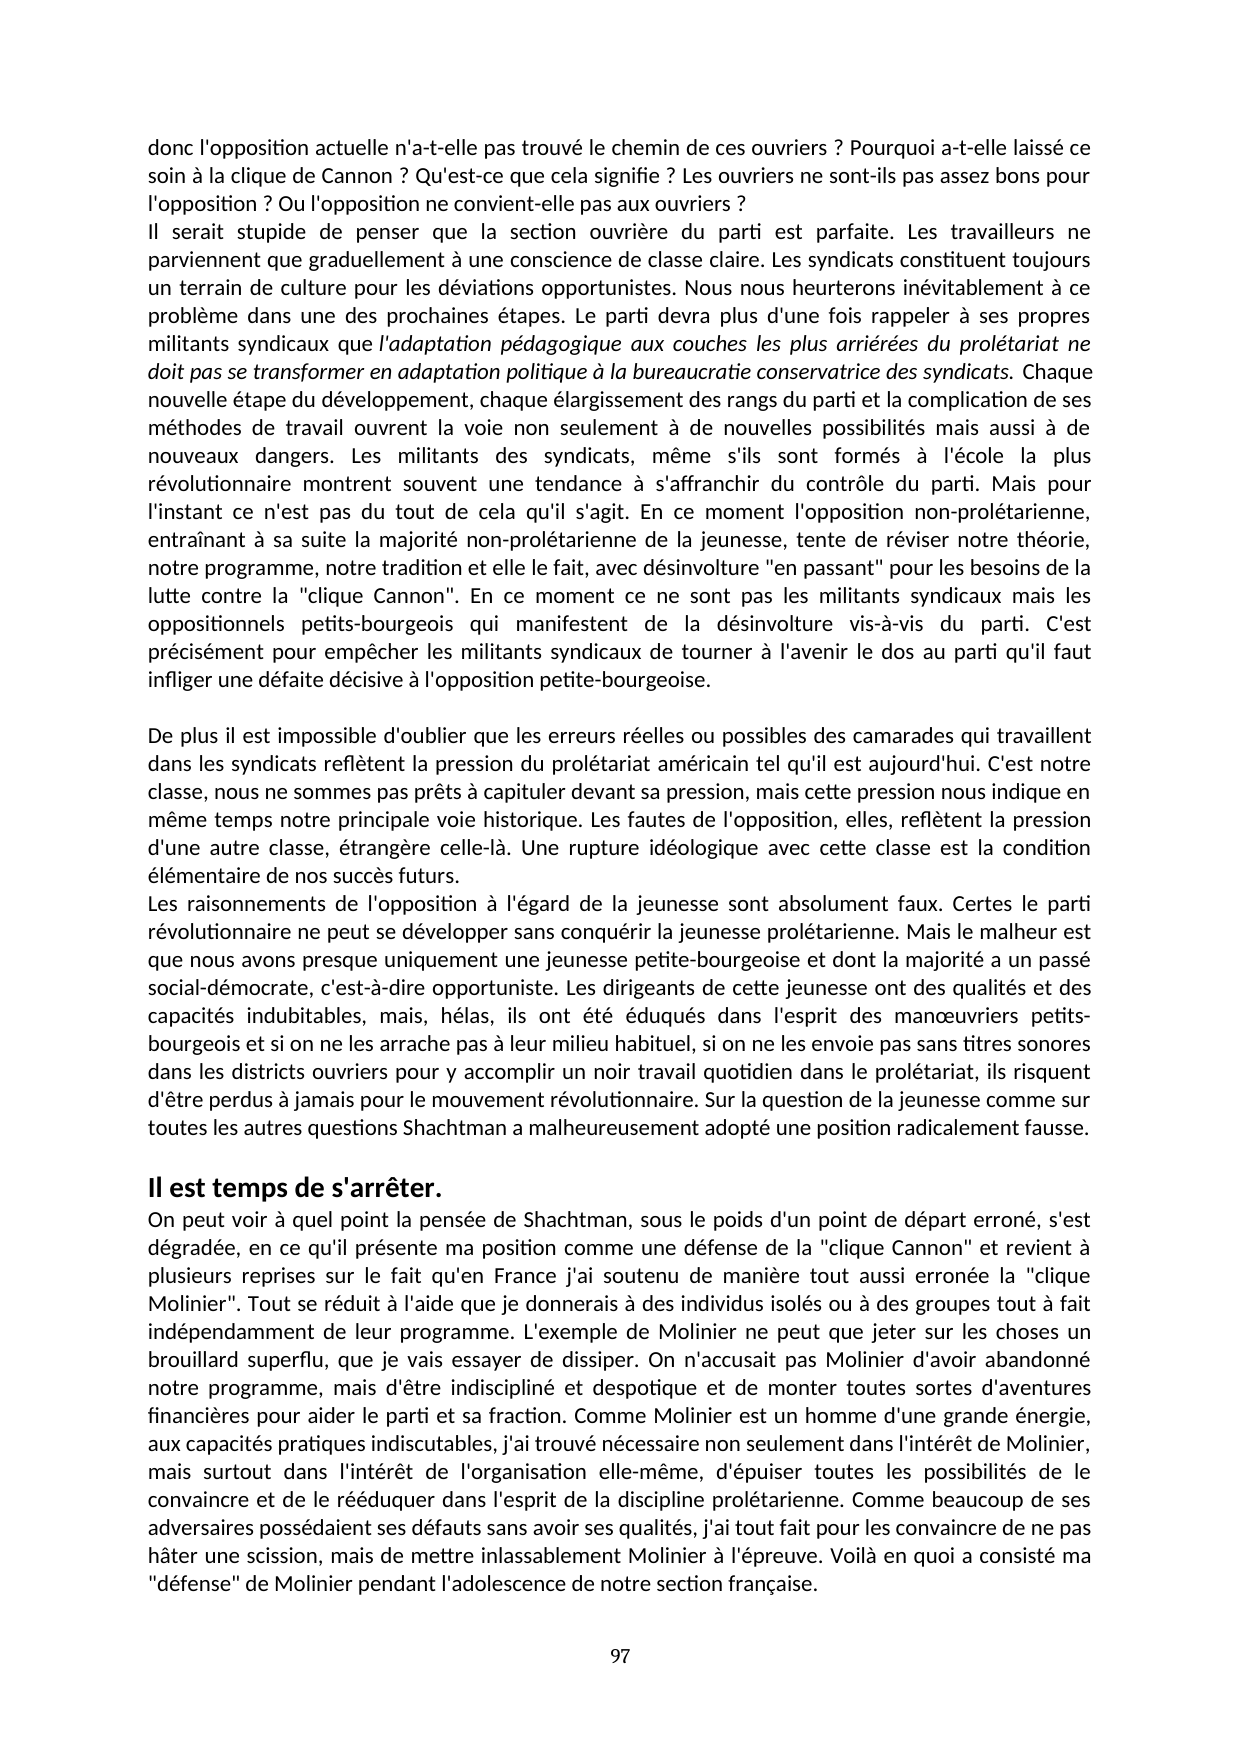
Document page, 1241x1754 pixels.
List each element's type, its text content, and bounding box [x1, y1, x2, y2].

text Les raisonnements de l'opposition à l'égard de la jeunesse sont absolument faux. Certes le parti révolutionnaire ne peut se développer sans conquérir la jeunesse prolétarienne. Mais le malheur est que nous avons presque uniquement une jeunesse petite-bourgeoise et dont la majorité a un passé social-démocrate, c'est-à-dire opportuniste. Les dirigeants de cette jeunesse ont des qualités et des capacités indubitables, mais, hélas, ils ont été éduqués dans l'esprit des manœuvriers petits-bourgeois et si on ne les arrache pas à leur milieu habituel, si on ne les envoie pas sans titres sonores dans les districts ouvriers pour y accomplir un noir travail quotidien dans le prolétariat, ils risquent d'être perdus à jamais pour le mouvement révolutionnaire. Sur la question de la jeunesse comme sur toutes les autres questions Shachtman a malheureusement adopté une position radicalement fausse. [148, 889, 1093, 1142]
text donc l'opposition actuelle n'a-t-elle pas trouvé le chemin de ces ouvriers ? Pourquoi a-t-elle laissé ce soin à la clique de Cannon ? Qu'est-ce que cela signifie ? Les ouvriers ne sont-ils pas assez bons pour l'opposition ? Ou l'opposition ne convient-elle pas aux ouvriers ? [148, 133, 1093, 217]
text Il serait stupide de penser que la section ouvrière du parti est parfaite. Les travailleurs ne parviennent que graduellement à une conscience de classe claire. Les syndicats constituent toujours un terrain de culture pour les déviations opportunistes. Nous nous heurterons inévitablement à ce problème dans une des prochaines étapes. Le parti devra plus d'une fois rappeler à ses propres militants syndicaux que l'adaptation pédagogique aux couches les plus arriérées du prolétariat ne doit pas se transformer en adaptation politique à la bureaucratie conservatrice des syndicats. Chaque nouvelle étape du développement, chaque élargissement des rangs du parti et la complication de ses méthodes de travail ouvrent la voie non seulement à de nouvelles possibilités mais aussi à de nouveaux dangers. Les militants des syndicats, même s'ils sont formés à l'école la plus révolutionnaire montrent souvent une tendance à s'affranchir du contrôle du parti. Mais pour l'instant ce n'est pas du tout de cela qu'il s'agit. En ce moment l'opposition non-prolétarienne, entraînant à sa suite la majorité non-prolétarienne de la jeunesse, tente de réviser notre théorie, notre programme, notre tradition et elle le fait, avec désinvolture "en passant" pour les besoins de la lutte contre la "clique Cannon". En ce moment ce ne sont pas les militants syndicaux mais les oppositionnels petits-bourgeois qui manifestent de la désinvolture vis-à-vis du parti. C'est précisément pour empêcher les militants syndicaux de tourner à l'avenir le dos au parti qu'il faut infliger une défaite décisive à l'opposition petite-bourgeoise. [148, 217, 1093, 693]
text De plus il est impossible d'oublier que les erreurs réelles ou possibles des camarades qui travaillent dans les syndicats reflètent la pression du prolétariat américain tel qu'il est aujourd'hui. C'est notre classe, nous ne sommes pas prêts à capituler devant sa pression, mais cette pression nous indique en même temps notre principale voie historique. Les fautes de l'opposition, elles, reflètent la pression d'une autre classe, étrangère celle-là. Une rupture idéologique avec cette classe est la condition élémentaire de nos succès futurs. [148, 721, 1093, 889]
text On peut voir à quel point la pensée de Shachtman, sous le poids d'un point de départ erroné, s'est dégradée, en ce qu'il présente ma position comme une défense de la "clique Cannon" et revient à plusieurs reprises sur le fait qu'en France j'ai soutenu de manière tout aussi erronée la "clique Molinier". Tout se réduit à l'aide que je donnerais à des individus isolés ou à des groupes tout à fait indépendamment de leur programme. L'exemple de Molinier ne peut que jeter sur les choses un brouillard superflu, que je vais essayer de dissiper. On n'accusait pas Molinier d'avoir abandonné notre programme, mais d'être indiscipliné et despotique et de monter toutes sortes d'aventures financières pour aider le parti et sa fraction. Comme Molinier est un homme d'une grande énergie, aux capacités pratiques indiscutables, j'ai trouvé nécessaire non seulement dans l'intérêt de Molinier, mais surtout dans l'intérêt de l'organisation elle-même, d'épuiser toutes les possibilités de le convaincre et de le rééduquer dans l'esprit de la discipline prolétarienne. Comme beaucoup de ses adversaires possédaient ses défauts sans avoir ses qualités, j'ai tout fait pour les convaincre de ne pas hâter une scission, mais de mettre inlassablement Molinier à l'épreuve. Voilà en quoi a consisté ma "défense" de Molinier pendant l'adolescence de notre section française. [148, 1205, 1093, 1597]
text Il est temps de s'arrêter. [148, 1169, 1093, 1205]
